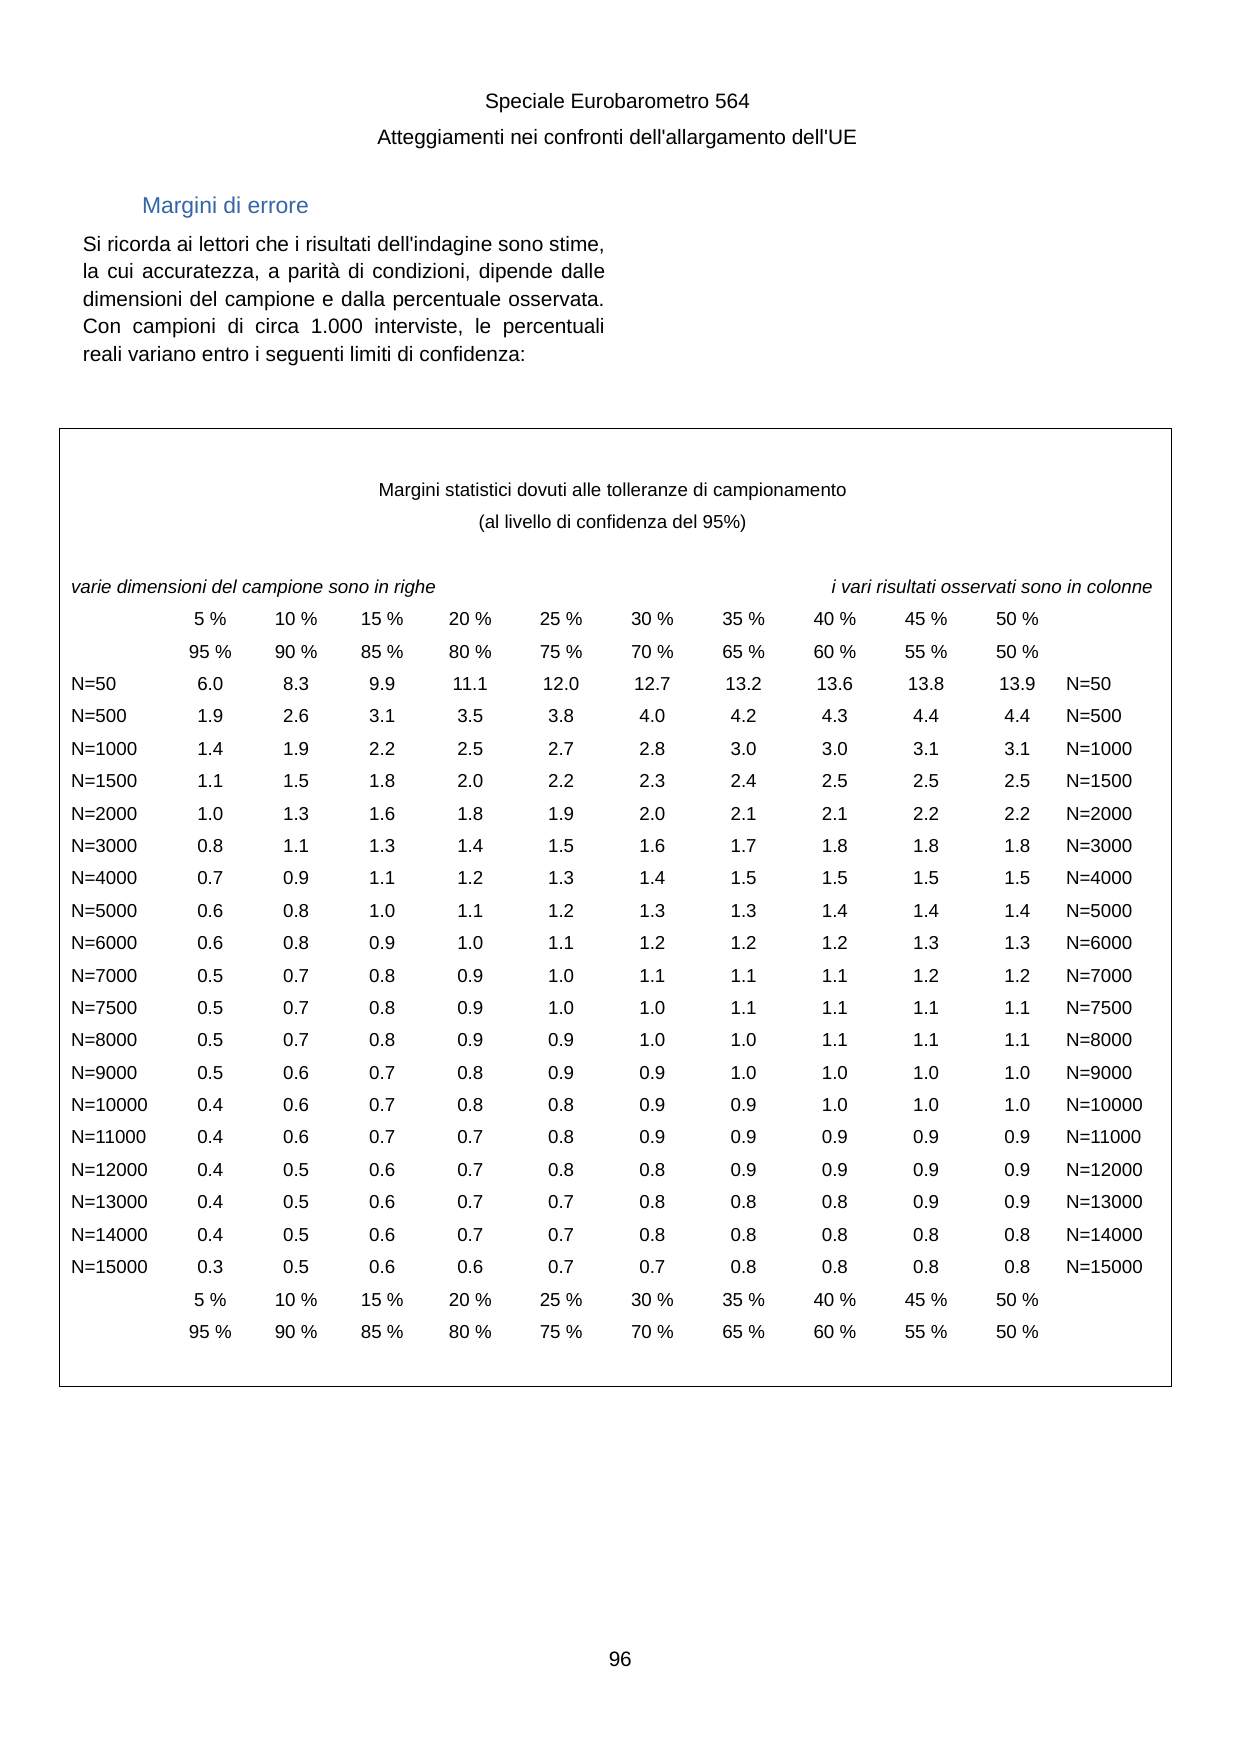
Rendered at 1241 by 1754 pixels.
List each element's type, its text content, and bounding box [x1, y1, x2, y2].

table_cell 0,8 [972, 1251, 1063, 1283]
table_cell N=9000 [68, 1056, 167, 1088]
table_cell 85 % [339, 1315, 425, 1348]
table_cell 55 % [880, 635, 972, 667]
table_cell 1,1 [425, 894, 515, 927]
table_cell N=50 [68, 668, 167, 700]
table_cell 1,1 [607, 959, 698, 991]
table_cell 0,8 [607, 1186, 698, 1218]
table_cell 1,0 [425, 927, 515, 959]
table_cell 40 % [789, 1283, 880, 1315]
table_cell [68, 635, 167, 667]
table_cell [253, 538, 339, 570]
table_cell 1,2 [789, 927, 880, 959]
table_cell 0,9 [425, 991, 515, 1024]
table_cell 1,9 [167, 700, 253, 732]
table_cell 0,8 [253, 894, 339, 927]
table_cell 20 % [425, 603, 515, 635]
table_cell 1,8 [425, 797, 515, 829]
table_cell (al livello di confidenza del 95%) [167, 505, 1063, 538]
table_cell 0,8 [698, 1218, 789, 1251]
table_cell 0,8 [339, 959, 425, 991]
table_cell 0,5 [167, 1056, 253, 1088]
table_cell [339, 538, 425, 570]
table_cell 3,1 [972, 732, 1063, 764]
table_cell 0,7 [253, 959, 339, 991]
table_cell 0,7 [425, 1153, 515, 1186]
table_cell 1,5 [253, 765, 339, 797]
table_cell [1063, 603, 1162, 635]
table_cell 6,0 [167, 668, 253, 700]
table_cell N=4000 [1063, 862, 1162, 894]
table_cell 1,2 [607, 927, 698, 959]
table_cell 40 % [789, 603, 880, 635]
table_cell N=14000 [68, 1218, 167, 1251]
table_cell 0,9 [789, 1153, 880, 1186]
table_cell 1,1 [880, 1024, 972, 1056]
table_cell 0,9 [425, 1024, 515, 1056]
table_cell 0,9 [789, 1121, 880, 1153]
table_cell 0,8 [698, 1186, 789, 1218]
table_cell 1,2 [515, 894, 607, 927]
table_cell 60 % [789, 1315, 880, 1348]
table_cell 0,8 [339, 1024, 425, 1056]
table_cell N=9000 [1063, 1056, 1162, 1088]
table_cell 0,9 [515, 1056, 607, 1088]
table_cell [515, 538, 607, 570]
table_cell 1,5 [515, 829, 607, 862]
table_cell 2,2 [339, 732, 425, 764]
table_cell 0,8 [789, 1218, 880, 1251]
table_cell 15 % [339, 603, 425, 635]
table_cell 2,5 [880, 765, 972, 797]
table_cell N=7500 [1063, 991, 1162, 1024]
table_cell 10 % [253, 603, 339, 635]
table_cell 1,5 [698, 862, 789, 894]
table_cell N=7000 [68, 959, 167, 991]
table_cell 1,1 [515, 927, 607, 959]
table_cell 0,5 [253, 1186, 339, 1218]
table_cell [880, 538, 972, 570]
table_cell 1,0 [880, 1089, 972, 1121]
table_cell 2,2 [515, 765, 607, 797]
table_cell 2,7 [515, 732, 607, 764]
table_cell 65 % [698, 1315, 789, 1348]
table_cell 0,5 [167, 959, 253, 991]
table_cell 13,6 [789, 668, 880, 700]
table_cell 12,0 [515, 668, 607, 700]
table_cell 0,9 [607, 1121, 698, 1153]
table_cell 0,8 [515, 1153, 607, 1186]
table_cell 1,1 [972, 1024, 1063, 1056]
table_cell 0,9 [698, 1153, 789, 1186]
table_cell 65 % [698, 635, 789, 667]
table_cell 0,8 [789, 1186, 880, 1218]
table_cell 1,1 [789, 1024, 880, 1056]
table_cell 45 % [880, 1283, 972, 1315]
table_cell 1,1 [972, 991, 1063, 1024]
table_cell 0,6 [253, 1056, 339, 1088]
table_cell 1,1 [339, 862, 425, 894]
table_cell 1,0 [339, 894, 425, 927]
subtitle Margini di errore [142, 192, 605, 219]
table_cell 2,2 [972, 797, 1063, 829]
table_cell 3,0 [789, 732, 880, 764]
table_cell 90 % [253, 1315, 339, 1348]
table_cell 8,3 [253, 668, 339, 700]
table_cell 15 % [339, 1283, 425, 1315]
table_cell 1,6 [607, 829, 698, 862]
table_cell 0,9 [880, 1153, 972, 1186]
table_cell 75 % [515, 1315, 607, 1348]
table_cell 0,9 [339, 927, 425, 959]
table_cell 1,0 [880, 1056, 972, 1088]
table_cell 0,6 [339, 1218, 425, 1251]
table_cell 1,8 [972, 829, 1063, 862]
table_cell 0,7 [339, 1121, 425, 1153]
table_cell 3,8 [515, 700, 607, 732]
table_cell 0,8 [515, 1089, 607, 1121]
table_cell N=7000 [1063, 959, 1162, 991]
table_cell varie dimensioni del campione sono in righe [68, 570, 515, 603]
table_cell 3,0 [698, 732, 789, 764]
table_cell 60 % [789, 635, 880, 667]
table_cell N=14000 [1063, 1218, 1162, 1251]
table_cell 0,9 [425, 959, 515, 991]
table_cell 1,4 [972, 894, 1063, 927]
table_cell 1,3 [253, 797, 339, 829]
table_cell 0,4 [167, 1121, 253, 1153]
table_cell 0,8 [607, 1218, 698, 1251]
table_cell 5 % [167, 1283, 253, 1315]
table_cell 50 % [972, 1283, 1063, 1315]
table_cell 25 % [515, 1283, 607, 1315]
table_cell 0,7 [253, 991, 339, 1024]
table_cell 2,1 [789, 797, 880, 829]
table_cell [1063, 538, 1162, 570]
table_cell 0,4 [167, 1089, 253, 1121]
table_cell 0,7 [425, 1186, 515, 1218]
table_cell 0,5 [167, 991, 253, 1024]
table_cell N=11000 [68, 1121, 167, 1153]
table_cell 1,8 [789, 829, 880, 862]
table_cell 1,0 [789, 1056, 880, 1088]
table_cell 0,7 [515, 1218, 607, 1251]
table_cell 13,2 [698, 668, 789, 700]
table_cell 1,3 [515, 862, 607, 894]
table_cell 2,4 [698, 765, 789, 797]
table_cell 1,1 [167, 765, 253, 797]
table_cell [68, 1283, 167, 1315]
table_cell 10 % [253, 1283, 339, 1315]
table_cell 2,6 [253, 700, 339, 732]
table_cell 85 % [339, 635, 425, 667]
table_cell 1,4 [789, 894, 880, 927]
table_cell N=5000 [1063, 894, 1162, 927]
table_cell 1,3 [698, 894, 789, 927]
table_cell 0,9 [515, 1024, 607, 1056]
table_cell 1,0 [515, 959, 607, 991]
table_cell N=3000 [68, 829, 167, 862]
table_cell 1,0 [698, 1056, 789, 1088]
table_cell 95 % [167, 1315, 253, 1348]
table_cell 12,7 [607, 668, 698, 700]
table_cell 0,6 [339, 1186, 425, 1218]
table_cell 50 % [972, 635, 1063, 667]
table_cell 4,4 [972, 700, 1063, 732]
table_cell 1,0 [515, 991, 607, 1024]
table_cell N=8000 [1063, 1024, 1162, 1056]
table_cell 95 % [167, 635, 253, 667]
table_cell 1,7 [698, 829, 789, 862]
table_cell 20 % [425, 1283, 515, 1315]
table_cell 50 % [972, 1315, 1063, 1348]
table_cell N=1000 [1063, 732, 1162, 764]
table_cell [1063, 635, 1162, 667]
table_cell 1,0 [972, 1056, 1063, 1088]
table_cell 4,4 [880, 700, 972, 732]
table_cell 0,9 [880, 1121, 972, 1153]
table_cell 35 % [698, 1283, 789, 1315]
table_cell N=2000 [68, 797, 167, 829]
table_cell 1,2 [880, 959, 972, 991]
table_cell 0,8 [515, 1121, 607, 1153]
table_cell 0,7 [607, 1251, 698, 1283]
table_cell 0,7 [515, 1251, 607, 1283]
table_cell 2,5 [972, 765, 1063, 797]
table_cell 0,7 [425, 1121, 515, 1153]
table_cell [68, 603, 167, 635]
table_cell [1063, 1283, 1162, 1315]
table_cell 2,0 [607, 797, 698, 829]
table_cell 30 % [607, 603, 698, 635]
table_cell [1063, 1315, 1162, 1348]
table_cell 1,4 [880, 894, 972, 927]
table_cell [68, 1315, 167, 1348]
table_cell 0,9 [972, 1186, 1063, 1218]
table_cell 1,3 [972, 927, 1063, 959]
table_cell 0,7 [339, 1056, 425, 1088]
table_cell 0,7 [167, 862, 253, 894]
table_cell 0,9 [972, 1121, 1063, 1153]
table_cell N=15000 [68, 1251, 167, 1283]
table_cell 55 % [880, 1315, 972, 1348]
table_cell 0,9 [607, 1089, 698, 1121]
table_cell [607, 538, 698, 570]
table_cell 3,1 [880, 732, 972, 764]
table_cell 0,4 [167, 1218, 253, 1251]
table_cell 0,9 [698, 1121, 789, 1153]
table_cell N=8000 [68, 1024, 167, 1056]
table_cell 0,6 [339, 1153, 425, 1186]
text Si ricorda ai lettori che i risultati dell'indagine sono stime, la cui accuratezza, a parità di condizioni, dipende dalle dimensioni del campione e dalla percentuale osservata. Con campioni di circa 1.000 interviste, le percentuali reali variano entro i seguenti limiti di confidenza: [83, 231, 605, 365]
table_cell 1,5 [789, 862, 880, 894]
table_cell 2,3 [607, 765, 698, 797]
table_cell 80 % [425, 635, 515, 667]
table_cell N=3000 [1063, 829, 1162, 862]
table_cell [698, 538, 789, 570]
table_cell 1,1 [789, 959, 880, 991]
table_cell 1,1 [698, 959, 789, 991]
table_cell 0,8 [425, 1056, 515, 1088]
table_cell [68, 505, 167, 538]
table_cell N=1500 [68, 765, 167, 797]
table_cell 35 % [698, 603, 789, 635]
table_cell N=6000 [1063, 927, 1162, 959]
table_cell N=500 [1063, 700, 1162, 732]
table_cell 1,2 [425, 862, 515, 894]
table_cell 2,5 [425, 732, 515, 764]
table_cell 1,1 [789, 991, 880, 1024]
table_cell 1,3 [607, 894, 698, 927]
table_cell 2,2 [880, 797, 972, 829]
table_cell 0,7 [339, 1089, 425, 1121]
table_cell 1,9 [253, 732, 339, 764]
table_cell 0,6 [167, 927, 253, 959]
table_cell 1,3 [339, 829, 425, 862]
table_cell 25 % [515, 603, 607, 635]
table_cell N=12000 [1063, 1153, 1162, 1186]
table_cell 13,8 [880, 668, 972, 700]
table_cell 0,4 [167, 1153, 253, 1186]
table_cell 1,4 [167, 732, 253, 764]
table_cell N=11000 [1063, 1121, 1162, 1153]
table_cell [789, 538, 880, 570]
table_cell [68, 538, 167, 570]
table_cell 1,5 [972, 862, 1063, 894]
table_cell 1,6 [339, 797, 425, 829]
table_cell 1,1 [253, 829, 339, 862]
table_cell N=2000 [1063, 797, 1162, 829]
table_cell 3,1 [339, 700, 425, 732]
table_cell 9,9 [339, 668, 425, 700]
table_cell N=1500 [1063, 765, 1162, 797]
table_cell 5 % [167, 603, 253, 635]
table_cell 0,8 [339, 991, 425, 1024]
table_cell 0,8 [167, 829, 253, 862]
table_cell 2,0 [425, 765, 515, 797]
table_cell N=6000 [68, 927, 167, 959]
table_cell N=7500 [68, 991, 167, 1024]
table_cell 0,9 [698, 1089, 789, 1121]
table_cell N=10000 [68, 1089, 167, 1121]
table_cell 0,6 [253, 1121, 339, 1153]
table_cell 0,9 [972, 1153, 1063, 1186]
table_cell 0,7 [425, 1218, 515, 1251]
table_cell 30 % [607, 1283, 698, 1315]
table_cell 1,4 [425, 829, 515, 862]
table_cell 0,5 [253, 1251, 339, 1283]
table_cell 0,4 [167, 1186, 253, 1218]
table_cell N=12000 [68, 1153, 167, 1186]
table_cell 0,6 [167, 894, 253, 927]
table_cell 1,8 [339, 765, 425, 797]
table_cell 4,0 [607, 700, 698, 732]
table_cell N=1000 [68, 732, 167, 764]
table_cell 90 % [253, 635, 339, 667]
table_cell 80 % [425, 1315, 515, 1348]
table_cell 0,6 [425, 1251, 515, 1283]
table_cell 1,8 [880, 829, 972, 862]
table_cell 0,8 [698, 1251, 789, 1283]
table_cell N=13000 [68, 1186, 167, 1218]
table_cell 70 % [607, 635, 698, 667]
table_cell N=10000 [1063, 1089, 1162, 1121]
table_header [1063, 473, 1162, 505]
table_cell 0,5 [253, 1218, 339, 1251]
table_cell 0,8 [789, 1251, 880, 1283]
table_cell N=500 [68, 700, 167, 732]
table_cell 0,9 [880, 1186, 972, 1218]
table_cell 2,5 [789, 765, 880, 797]
table_cell 1,0 [789, 1089, 880, 1121]
table_cell 1,2 [972, 959, 1063, 991]
table_cell 1,1 [880, 991, 972, 1024]
table_cell 1,1 [698, 991, 789, 1024]
table_cell 1,0 [972, 1089, 1063, 1121]
table_cell [1063, 505, 1162, 538]
table_header [68, 473, 167, 505]
table_cell 3,5 [425, 700, 515, 732]
table_cell 0,9 [607, 1056, 698, 1088]
table_cell 0,8 [253, 927, 339, 959]
table_cell 0,8 [607, 1153, 698, 1186]
table_cell 75 % [515, 635, 607, 667]
table_cell 1,2 [698, 927, 789, 959]
table_cell 1,9 [515, 797, 607, 829]
table_cell [972, 538, 1063, 570]
table_cell 13,9 [972, 668, 1063, 700]
table_cell 1,0 [698, 1024, 789, 1056]
table_cell 2,1 [698, 797, 789, 829]
table_cell 4,2 [698, 700, 789, 732]
table_cell 0,5 [253, 1153, 339, 1186]
table_cell 1,0 [607, 991, 698, 1024]
table_cell 0,3 [167, 1251, 253, 1283]
table_cell 0,8 [425, 1089, 515, 1121]
table_cell N=4000 [68, 862, 167, 894]
table_cell 70 % [607, 1315, 698, 1348]
table_cell 0,6 [339, 1251, 425, 1283]
table_cell 0,6 [253, 1089, 339, 1121]
table_cell [425, 538, 515, 570]
table_cell 4,3 [789, 700, 880, 732]
table_cell 45 % [880, 603, 972, 635]
table_cell 0,7 [515, 1186, 607, 1218]
table_cell 0,8 [972, 1218, 1063, 1251]
table_cell 0,5 [167, 1024, 253, 1056]
table_cell N=5000 [68, 894, 167, 927]
table_cell 0,8 [880, 1251, 972, 1283]
table_cell 1,0 [167, 797, 253, 829]
table_cell [167, 538, 253, 570]
table_cell 50 % [972, 603, 1063, 635]
table_cell 1,4 [607, 862, 698, 894]
table_cell N=50 [1063, 668, 1162, 700]
table_cell N=15000 [1063, 1251, 1162, 1283]
table_cell 11,1 [425, 668, 515, 700]
table_cell 0,8 [880, 1218, 972, 1251]
table_cell i vari risultati osservati sono in colonne [607, 570, 1162, 603]
table_cell 1,5 [880, 862, 972, 894]
table_cell N=13000 [1063, 1186, 1162, 1218]
table_cell 0,7 [253, 1024, 339, 1056]
table_cell 1,3 [880, 927, 972, 959]
table_cell 2,8 [607, 732, 698, 764]
table_header Margini statistici dovuti alle tolleranze di campionamento [167, 473, 1063, 505]
table_cell 1,0 [607, 1024, 698, 1056]
table_cell [515, 570, 607, 603]
table_cell 0,9 [253, 862, 339, 894]
